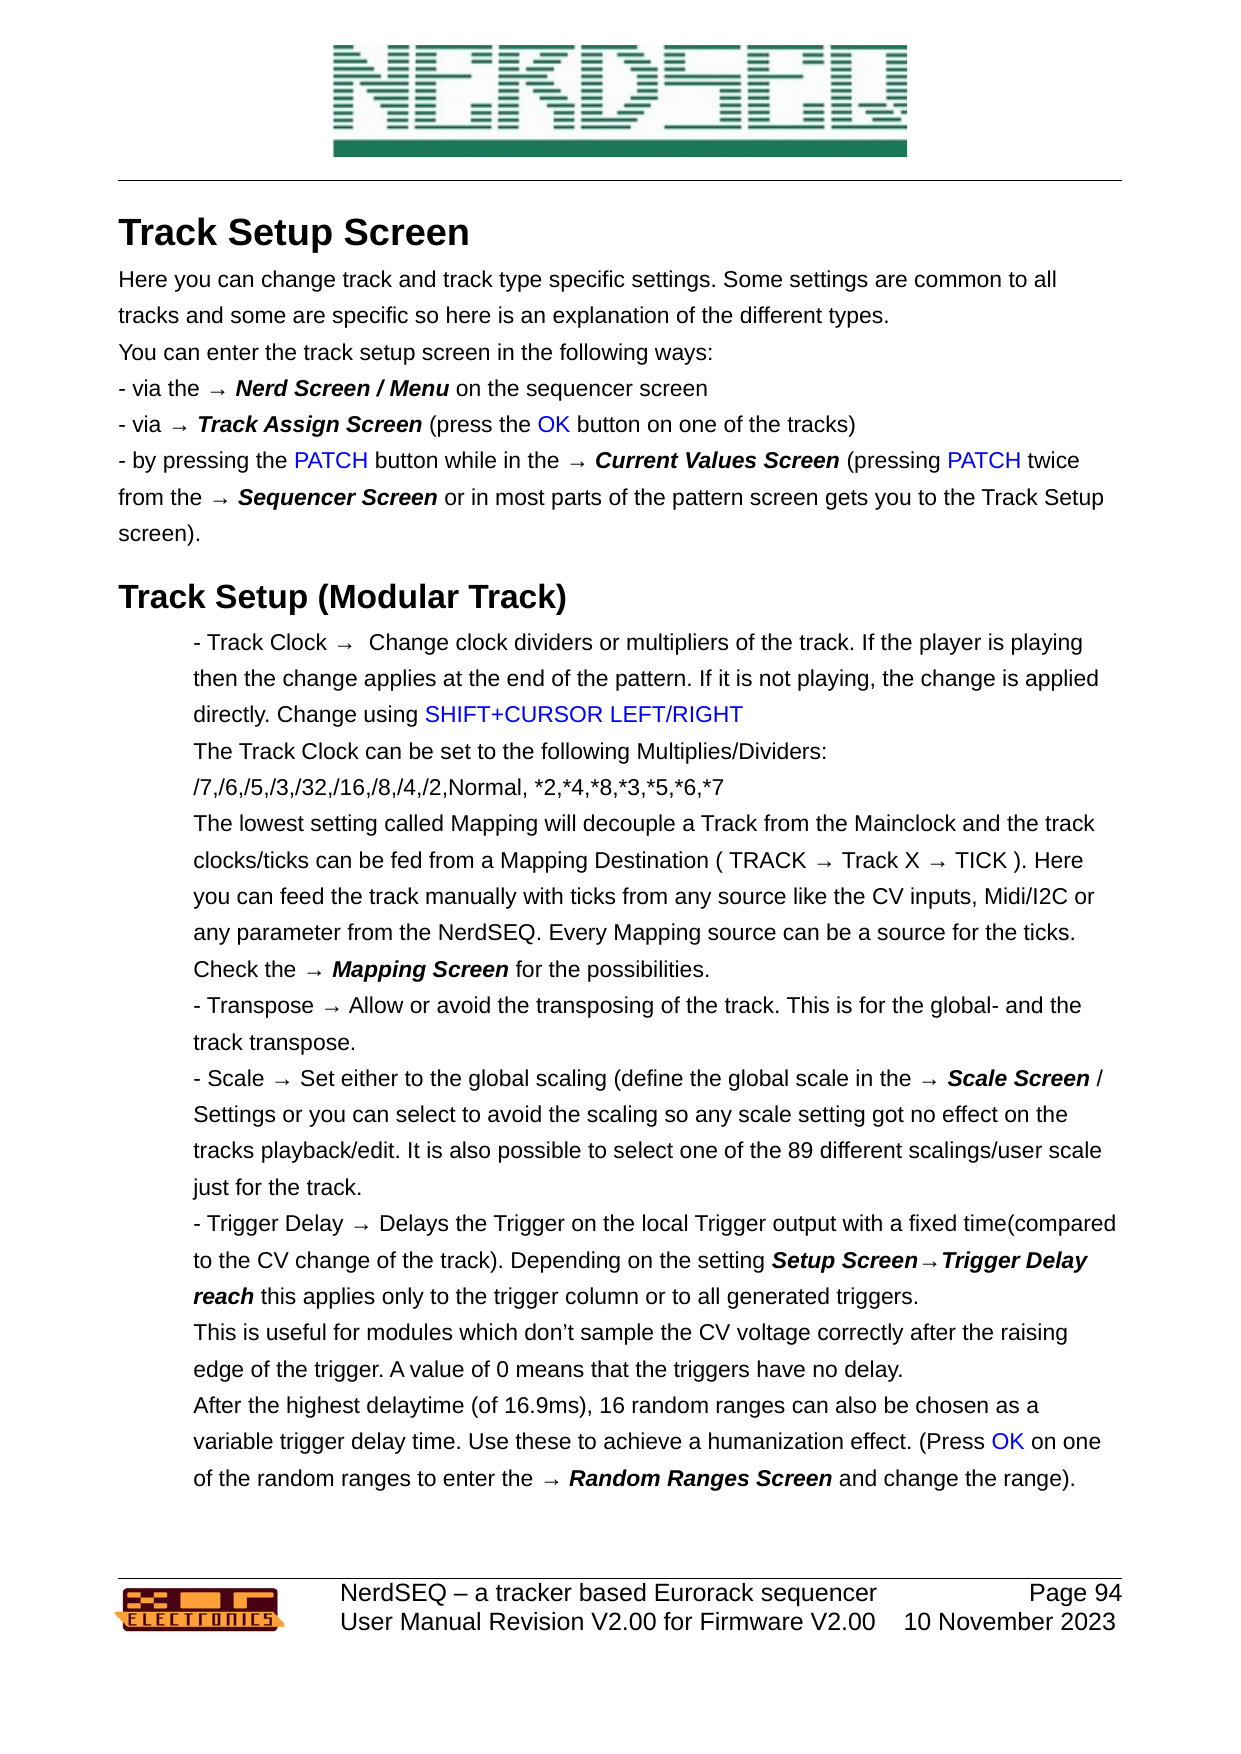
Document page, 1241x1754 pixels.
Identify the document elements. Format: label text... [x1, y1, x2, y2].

text - Scale → Set either to the global scaling (define the global scale in the → Scale Screen / Settings or you can select to avoid the scaling so any scale setting got no effect on the tracks playback/edit. It is also possible to select one of the 89 different scalings/user scale just for the track. [193, 1065, 1122, 1200]
text The Track Clock can be set to the following Multiplies/Dividers: /7,/6,/5,/3,/32,/16,/8,/4,/2,Normal, *2,*4,*8,*3,*5,*6,*7 [193, 738, 1122, 800]
text - Transpose → Allow or avoid the transposing of the track. This is for the global- and the track transpose. [193, 992, 1122, 1055]
text The lowest setting called Mapping will decouple a Track from the Mainclock and the track clocks/ticks can be fed from a Mapping Destination ( TRACK → Track X → TICK ). Here you can feed the track manually with ticks from any source like the CV inputs, Midi/I2C or any parameter from the NerdSEQ. Every Mapping source can be a source for the ticks. Check the → Mapping Screen for the possibilities. [193, 810, 1122, 982]
text Here you can change track and track type specific settings. Some settings are common to all tracks and some are specific so here is an explanation of the different types. [118, 266, 1122, 328]
subtitle Track Setup Screen [118, 209, 1122, 253]
text - by pressing the PATCH button while in the → Current Values Screen (pressing PATCH twice from the → Sequencer Screen or in most parts of the pattern screen gets you to the Track Setup screen). [118, 447, 1122, 547]
text - Track Clock → Change clock dividers or multipliers of the track. If the player is playing then the change applies at the end of the pattern. If it is not playing, the change is applied directly. Change using SHIFT+CURSOR LEFT/RIGHT [193, 628, 1122, 728]
text - via the → Nerd Screen / Menu on the sequencer screen [118, 375, 1122, 401]
picture [333, 45, 908, 157]
text - via → Track Assign Screen (press the OK button on one of the tracks) [118, 411, 1122, 437]
subtitle Track Setup (Modular Track) [118, 577, 1122, 616]
text - Trigger Delay → Delays the Trigger on the local Trigger output with a fixed time(compared to the CV change of the track). Depending on the setting Setup Screen→Trigger Delay reach this applies only to the trigger column or to all generated triggers. This is useful for modules which don’t sample the CV voltage correctly after the raising edge of the trigger. A value of 0 means that the triggers have no delay. After the highest delaytime (of 16.9ms), 16 random ranges can also be chosen as a variable trigger delay time. Use these to achieve a humanization effect. (Press OK on one of the random ranges to enter the → Random Ranges Screen and change the range). [193, 1210, 1122, 1491]
picture [115, 1584, 285, 1634]
text You can enter the track setup screen in the following ways: [118, 338, 1122, 365]
